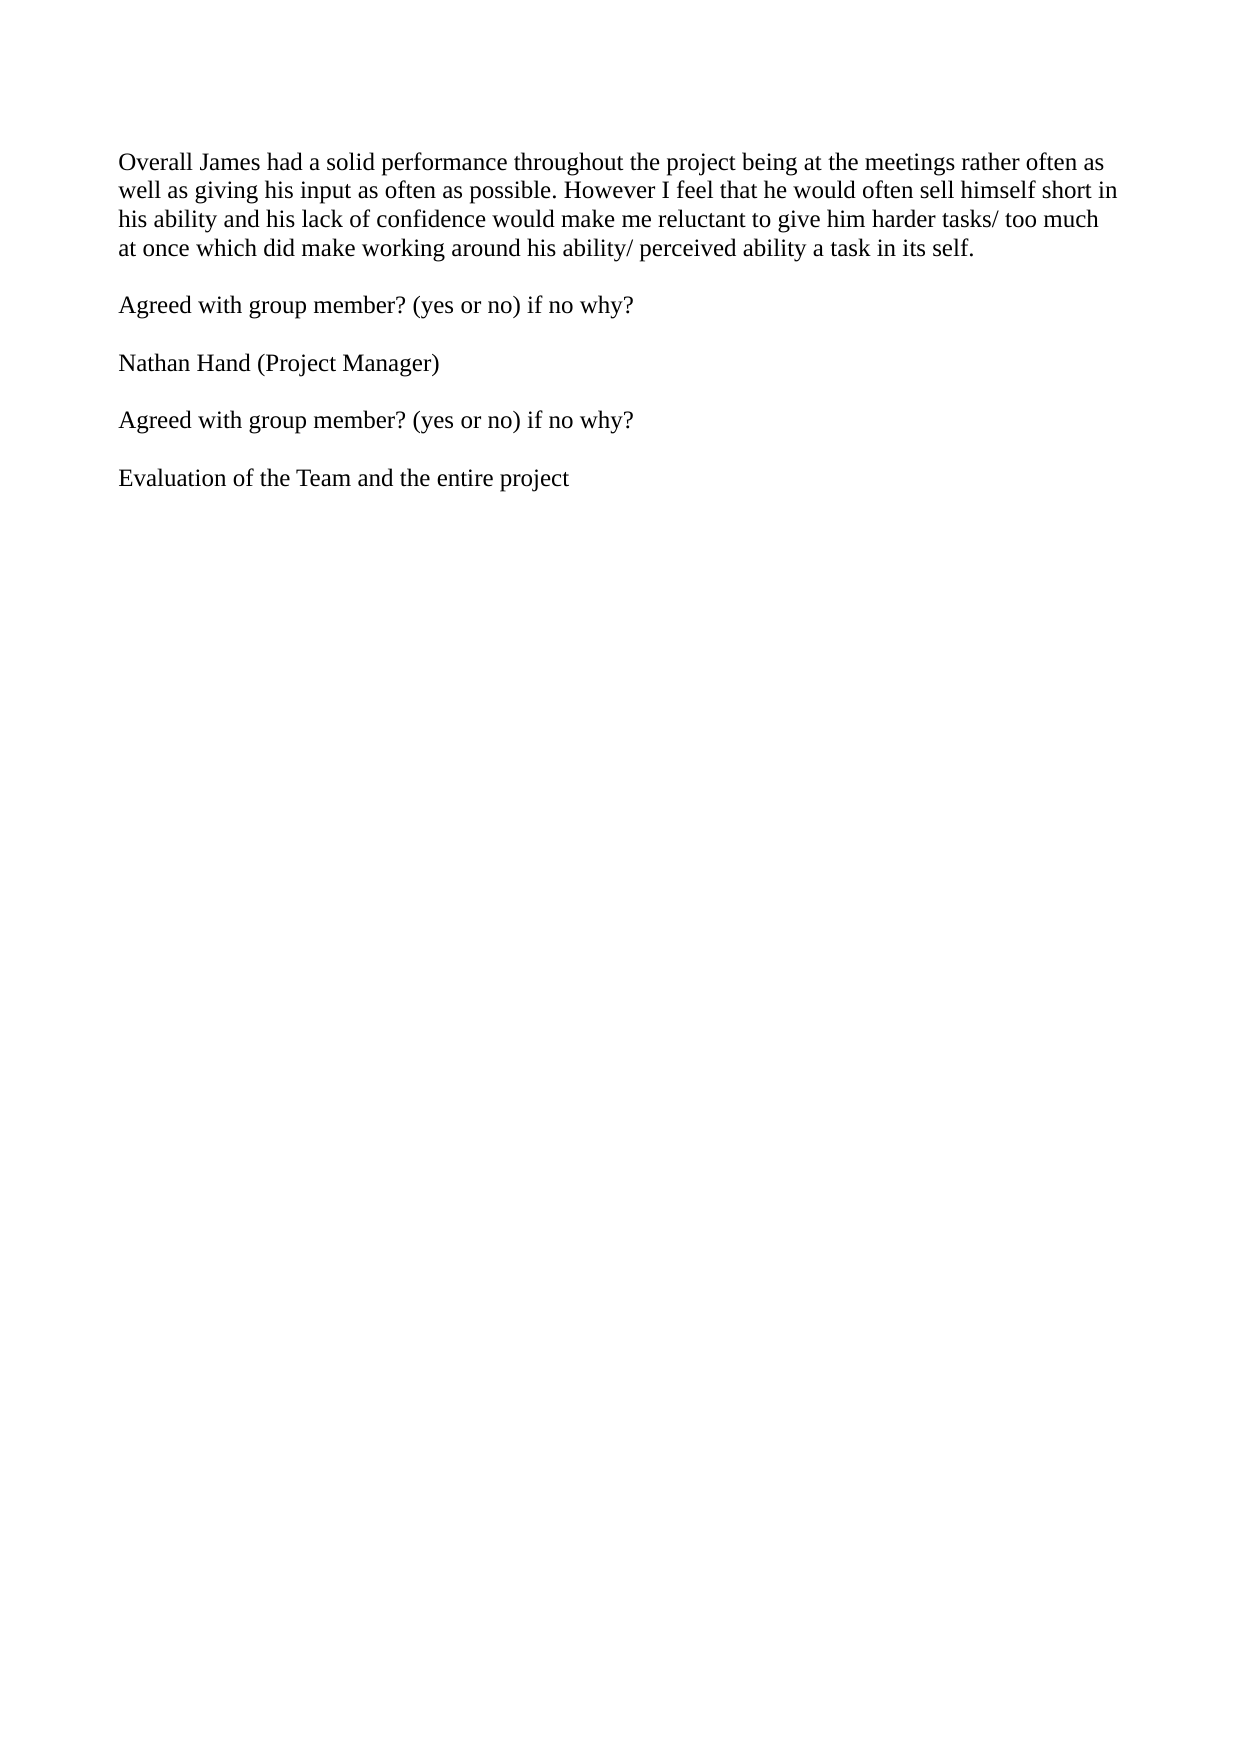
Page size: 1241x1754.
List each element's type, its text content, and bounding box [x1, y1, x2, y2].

text Overall James had a solid performance throughout the project being at the meetings rather often as well as giving his input as often as possible. However I feel that he would often sell himself short in his ability and his lack of confidence would make me reluctant to give him harder tasks/ too much at once which did make working around his ability/ perceived ability a task in its self. [118, 147, 1122, 262]
text Nathan Hand (Project Manager) [118, 348, 1122, 377]
text Agreed with group member? (yes or no) if no why? [118, 406, 1122, 434]
text Evaluation of the Team and the entire project [118, 463, 1122, 492]
text Agreed with group member? (yes or no) if no why? [118, 291, 1122, 319]
